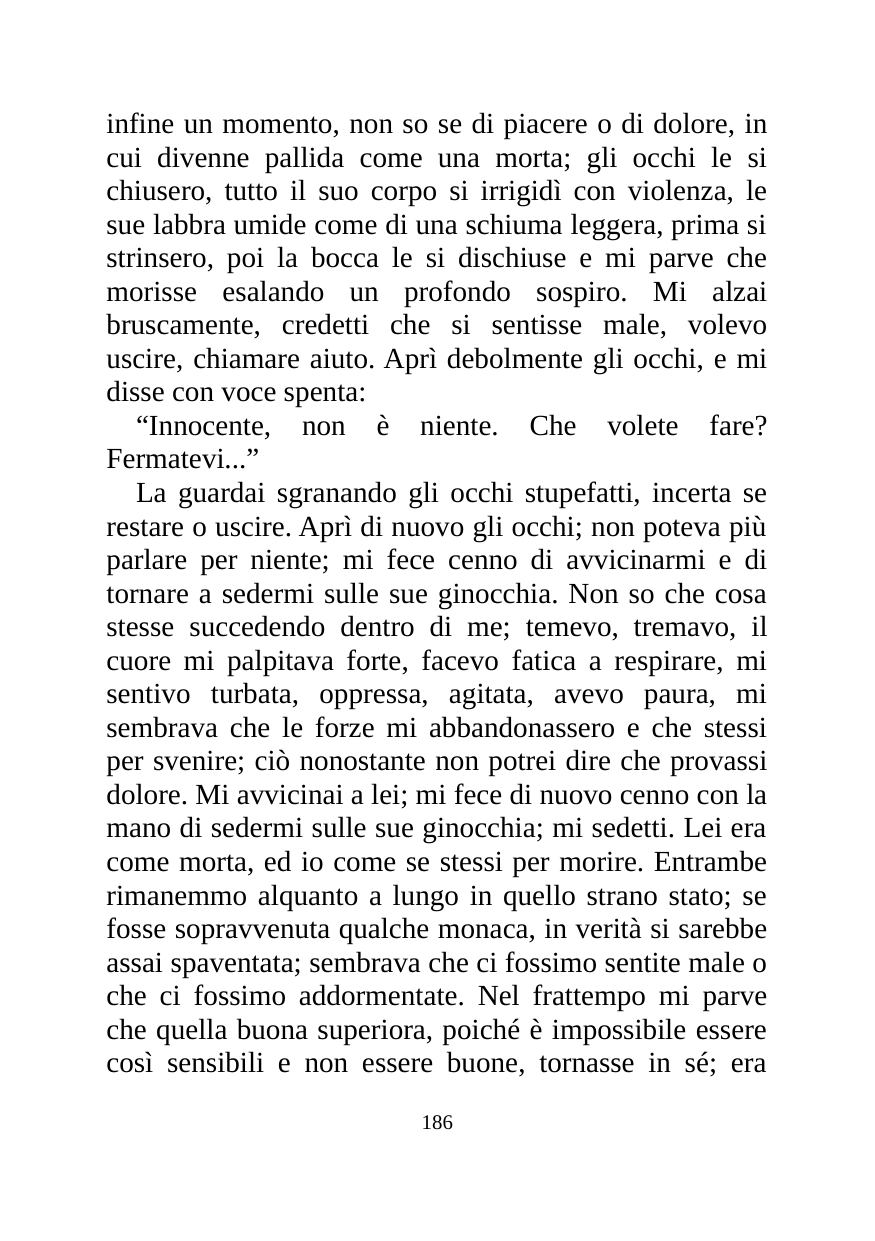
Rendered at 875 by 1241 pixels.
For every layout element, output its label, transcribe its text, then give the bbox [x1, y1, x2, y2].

text La guardai sgranando gli occhi stupefatti, incerta se restare o uscire. Aprì di nuovo gli occhi; non poteva più parlare per niente; mi fece cenno di avvicinarmi e di tornare a sedermi sulle sue ginocchia. Non so che cosa stesse succedendo dentro di me; temevo, tremavo, il cuore mi palpitava forte, facevo fatica a respirare, mi sentivo turbata, oppressa, agitata, avevo paura, mi sembrava che le forze mi abbandonassero e che stessi per svenire; ciò nonostante non potrei dire che provassi dolore. Mi avvicinai a lei; mi fece di nuovo cenno con la mano di sedermi sulle sue ginocchia; mi sedetti. Lei era come morta, ed io come se stessi per morire. Entrambe rimanemmo alquanto a lungo in quello strano stato; se fosse sopravvenuta qualche monaca, in verità si sarebbe assai spaventata; sembrava che ci fossimo sentite male o che ci fossimo addormentate. Nel frattempo mi parve che quella buona superiora, poiché è impossibile essere così sensibili e non essere buone, tornasse in sé; era [106, 475, 768, 1079]
text “Innocente, non è niente. Che volete fare? Fermatevi...” [106, 408, 768, 475]
text infine un momento, non so se di piacere o di dolore, in cui divenne pallida come una morta; gli occhi le si chiusero, tutto il suo corpo si irrigidì con violenza, le sue labbra umide come di una schiuma leggera, prima si strinsero, poi la bocca le si dischiuse e mi parve che morisse esalando un profondo sospiro. Mi alzai bruscamente, credetti che si sentisse male, volevo uscire, chiamare aiuto. Aprì debolmente gli occhi, e mi disse con voce spenta: [106, 106, 768, 408]
